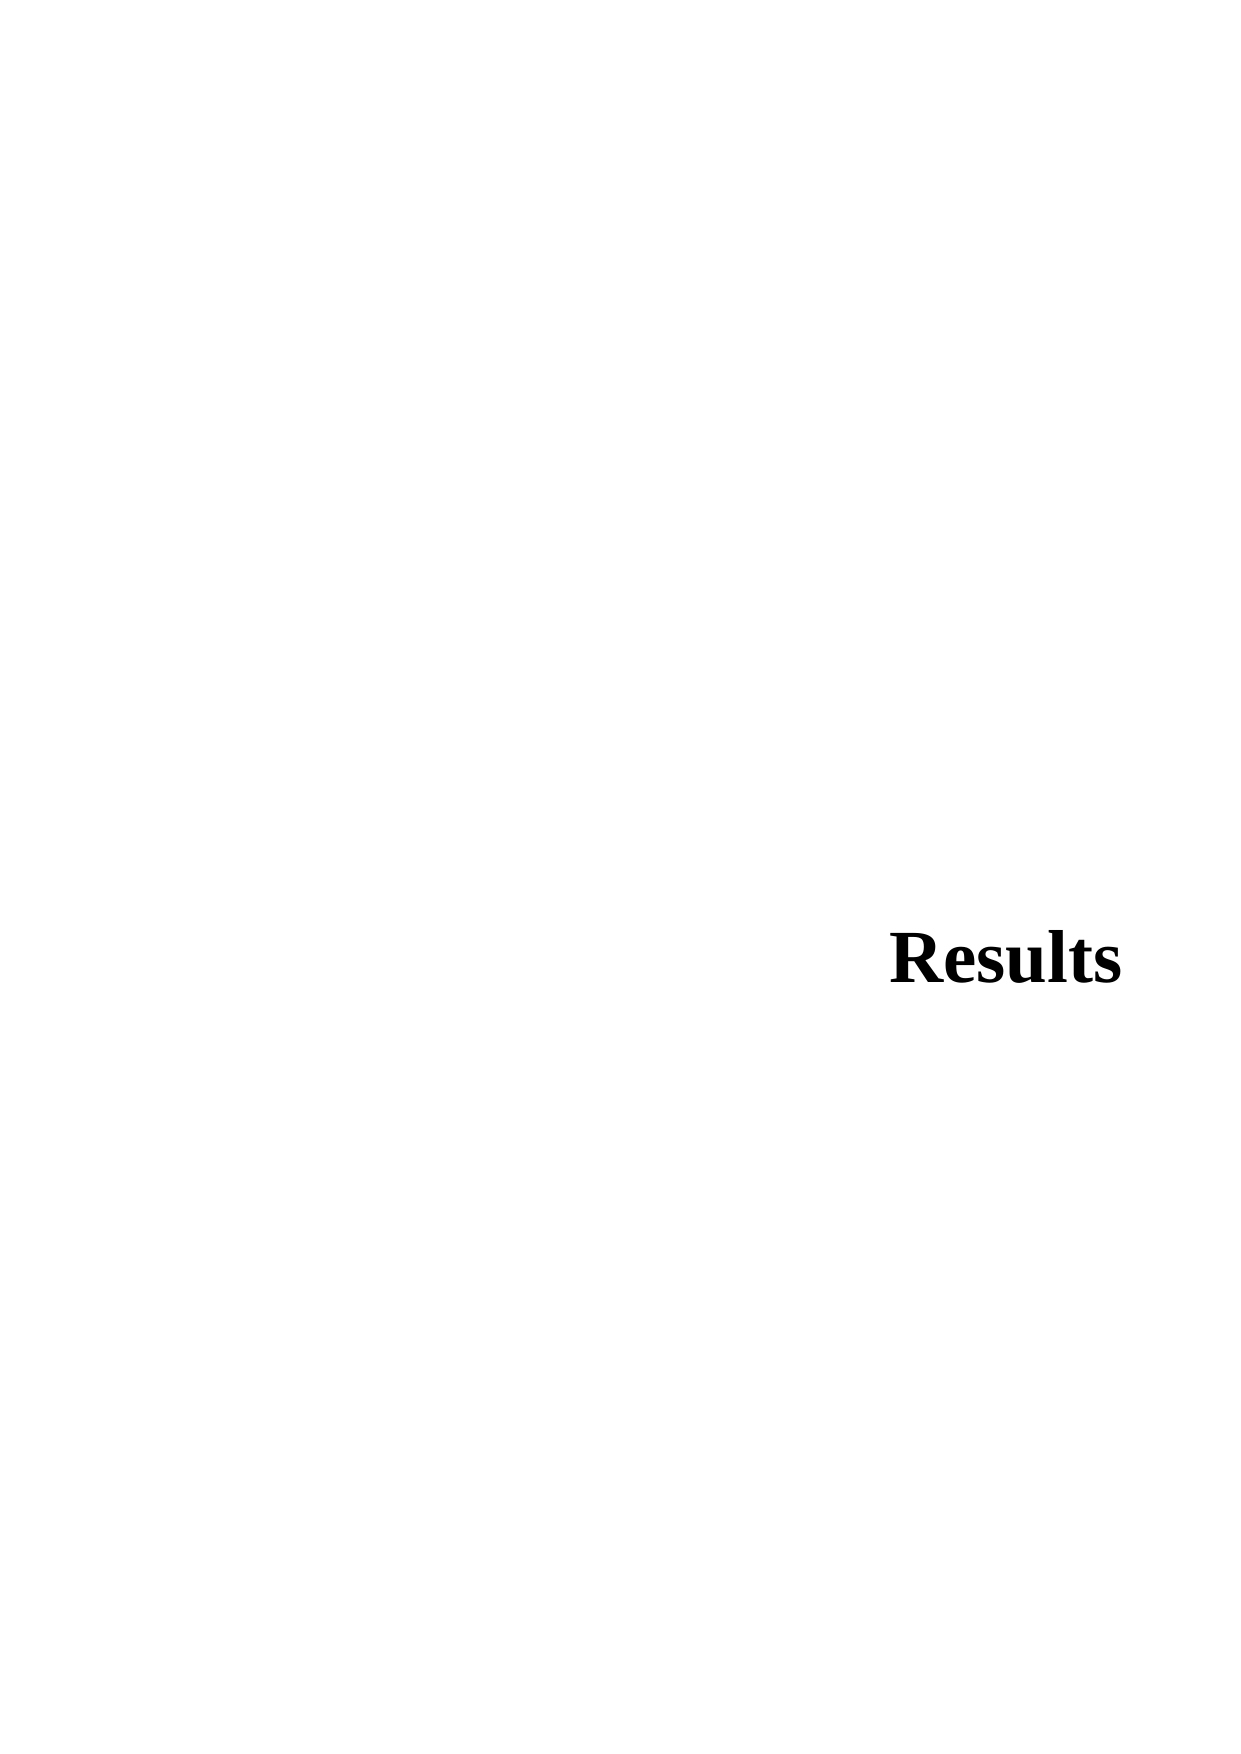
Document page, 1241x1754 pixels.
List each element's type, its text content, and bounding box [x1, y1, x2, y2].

subtitle Results [118, 912, 1122, 998]
